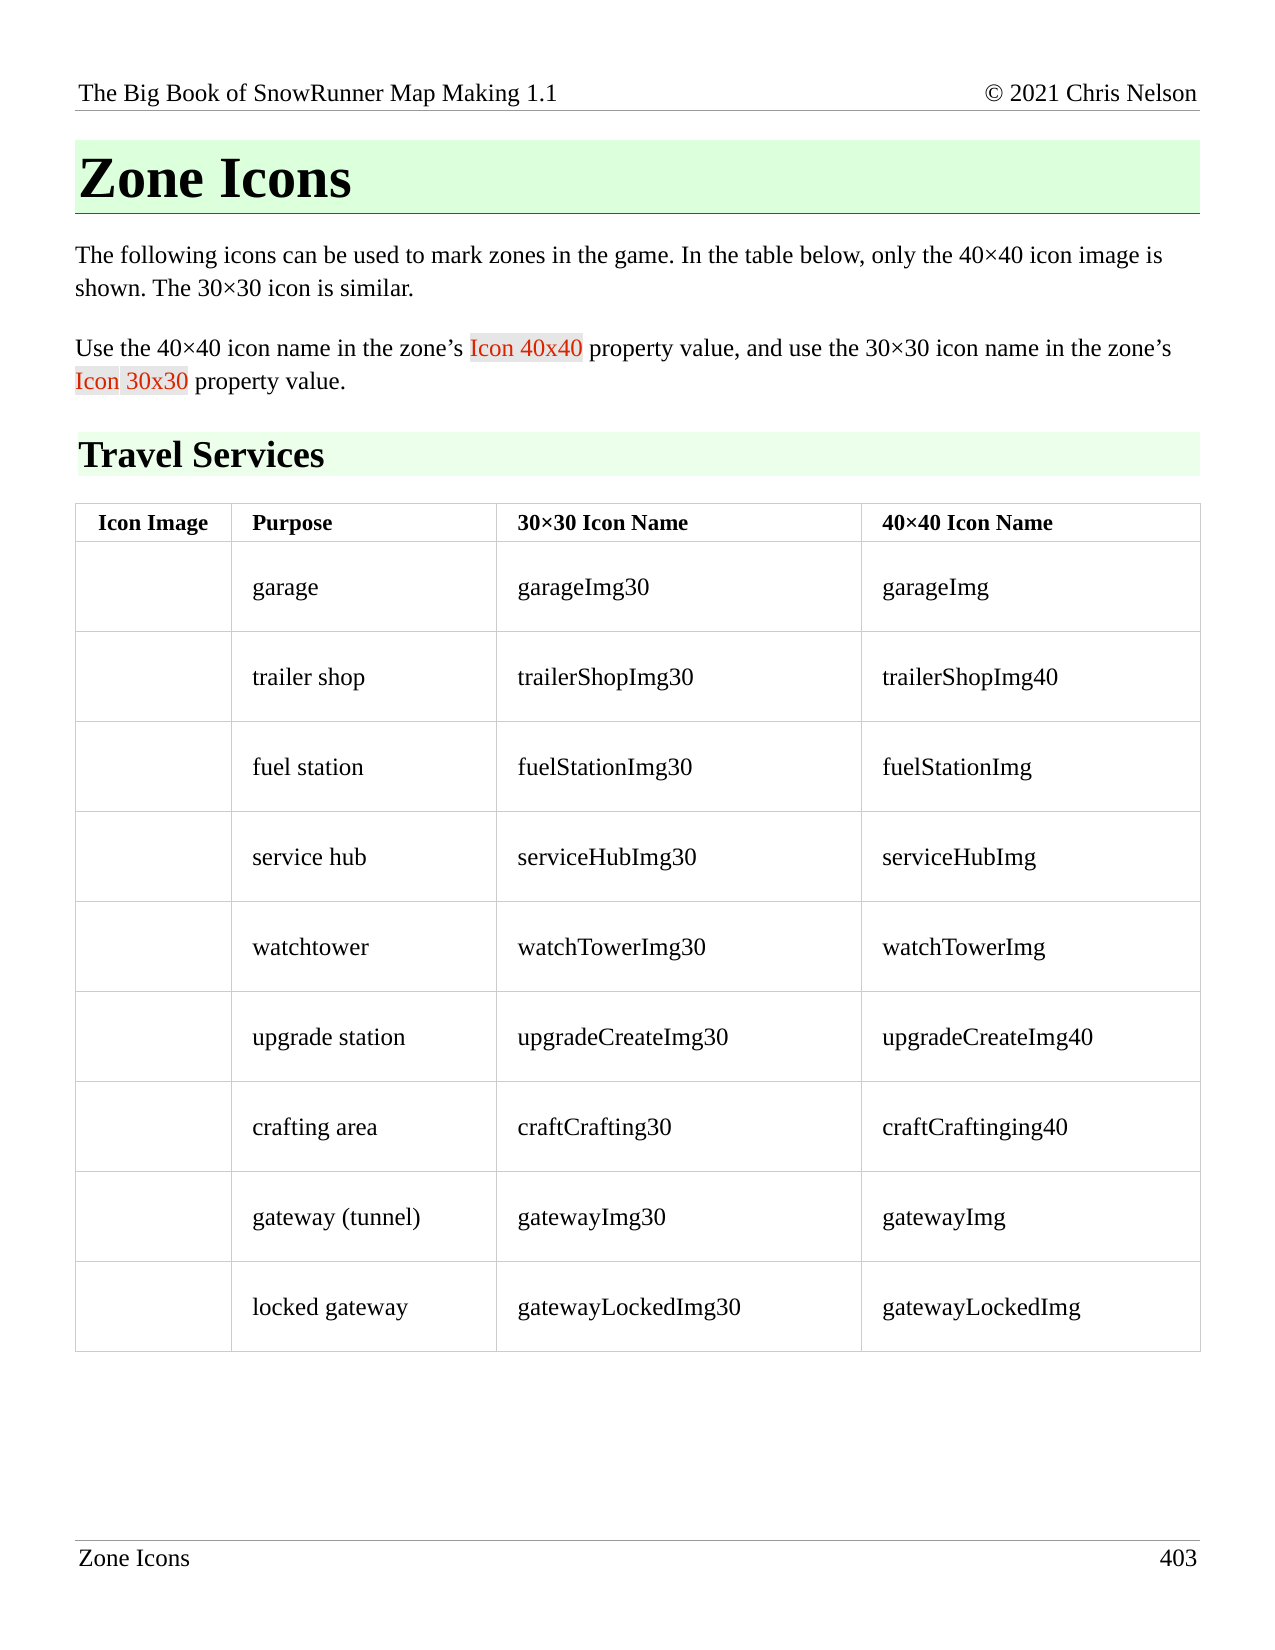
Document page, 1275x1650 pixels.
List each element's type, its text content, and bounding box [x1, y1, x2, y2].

table_cell upgradeCreateImg40 [862, 992, 1200, 1081]
table_cell crafting area [232, 1082, 496, 1171]
table_header 30×30 Icon Name [497, 504, 861, 541]
table_cell garage [232, 542, 496, 631]
table_cell watchTowerImg [862, 902, 1200, 991]
table_cell [76, 632, 231, 721]
table_cell locked gateway [232, 1262, 496, 1351]
table_cell [76, 992, 231, 1081]
table_header Icon Image [76, 504, 231, 541]
table_cell fuel station [232, 722, 496, 811]
table_cell serviceHubImg30 [497, 812, 861, 901]
table_cell gatewayImg [862, 1172, 1200, 1261]
table_cell garageImg [862, 542, 1200, 631]
table_cell craftCrafting30 [497, 1082, 861, 1171]
table_header Purpose [232, 504, 496, 541]
table_cell upgrade station [232, 992, 496, 1081]
table_cell craftCraftinging40 [862, 1082, 1200, 1171]
table_cell [76, 1262, 231, 1351]
subtitle Travel Services [78, 432, 1200, 476]
table_cell [76, 1082, 231, 1171]
table_cell garageImg30 [497, 542, 861, 631]
table_cell fuelStationImg30 [497, 722, 861, 811]
table_cell [76, 812, 231, 901]
table_cell gatewayLockedImg30 [497, 1262, 861, 1351]
subtitle Zone Icons [75, 140, 1200, 213]
table_cell [76, 902, 231, 991]
text Use the 40×40 icon name in the zone’s Icon 40x40 property value, and use the 30×30 icon name in the zone’s Icon 30x30 property value. [75, 333, 1200, 395]
table_cell [76, 1172, 231, 1261]
table_cell trailerShopImg30 [497, 632, 861, 721]
table_cell [76, 542, 231, 631]
table_cell gateway (tunnel) [232, 1172, 496, 1261]
table_cell trailer shop [232, 632, 496, 721]
table_header 40×40 Icon Name [862, 504, 1200, 541]
table_cell upgradeCreateImg30 [497, 992, 861, 1081]
table_cell gatewayLockedImg [862, 1262, 1200, 1351]
text The following icons can be used to mark zones in the game. In the table below, only the 40×40 icon image is shown. The 30×30 icon is similar. [75, 240, 1200, 302]
table_cell serviceHubImg [862, 812, 1200, 901]
table_cell [76, 722, 231, 811]
table_cell trailerShopImg40 [862, 632, 1200, 721]
table_cell service hub [232, 812, 496, 901]
table_cell fuelStationImg [862, 722, 1200, 811]
table_cell gatewayImg30 [497, 1172, 861, 1261]
table_cell watchTowerImg30 [497, 902, 861, 991]
table_cell watchtower [232, 902, 496, 991]
